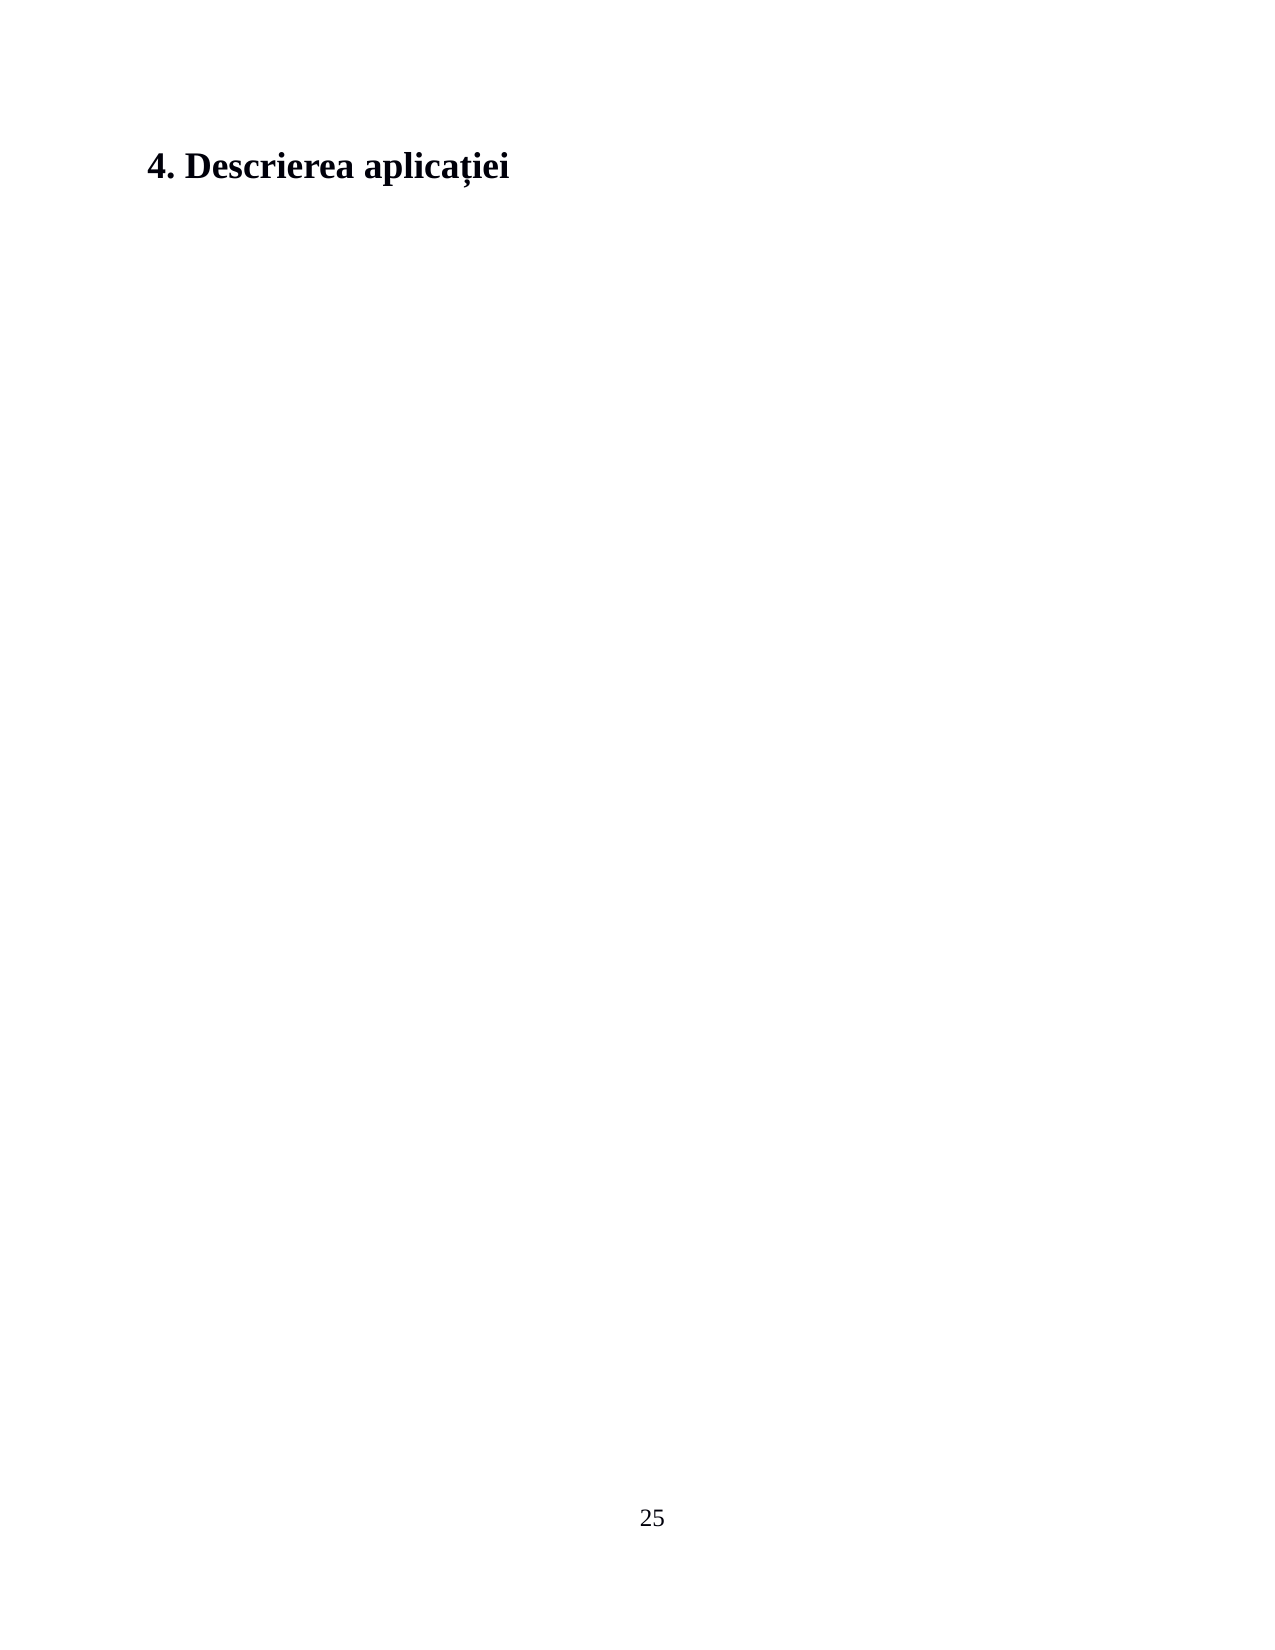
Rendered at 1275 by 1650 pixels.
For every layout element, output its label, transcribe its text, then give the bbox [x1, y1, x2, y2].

subtitle 4. Descrierea aplicației [147, 143, 1157, 186]
